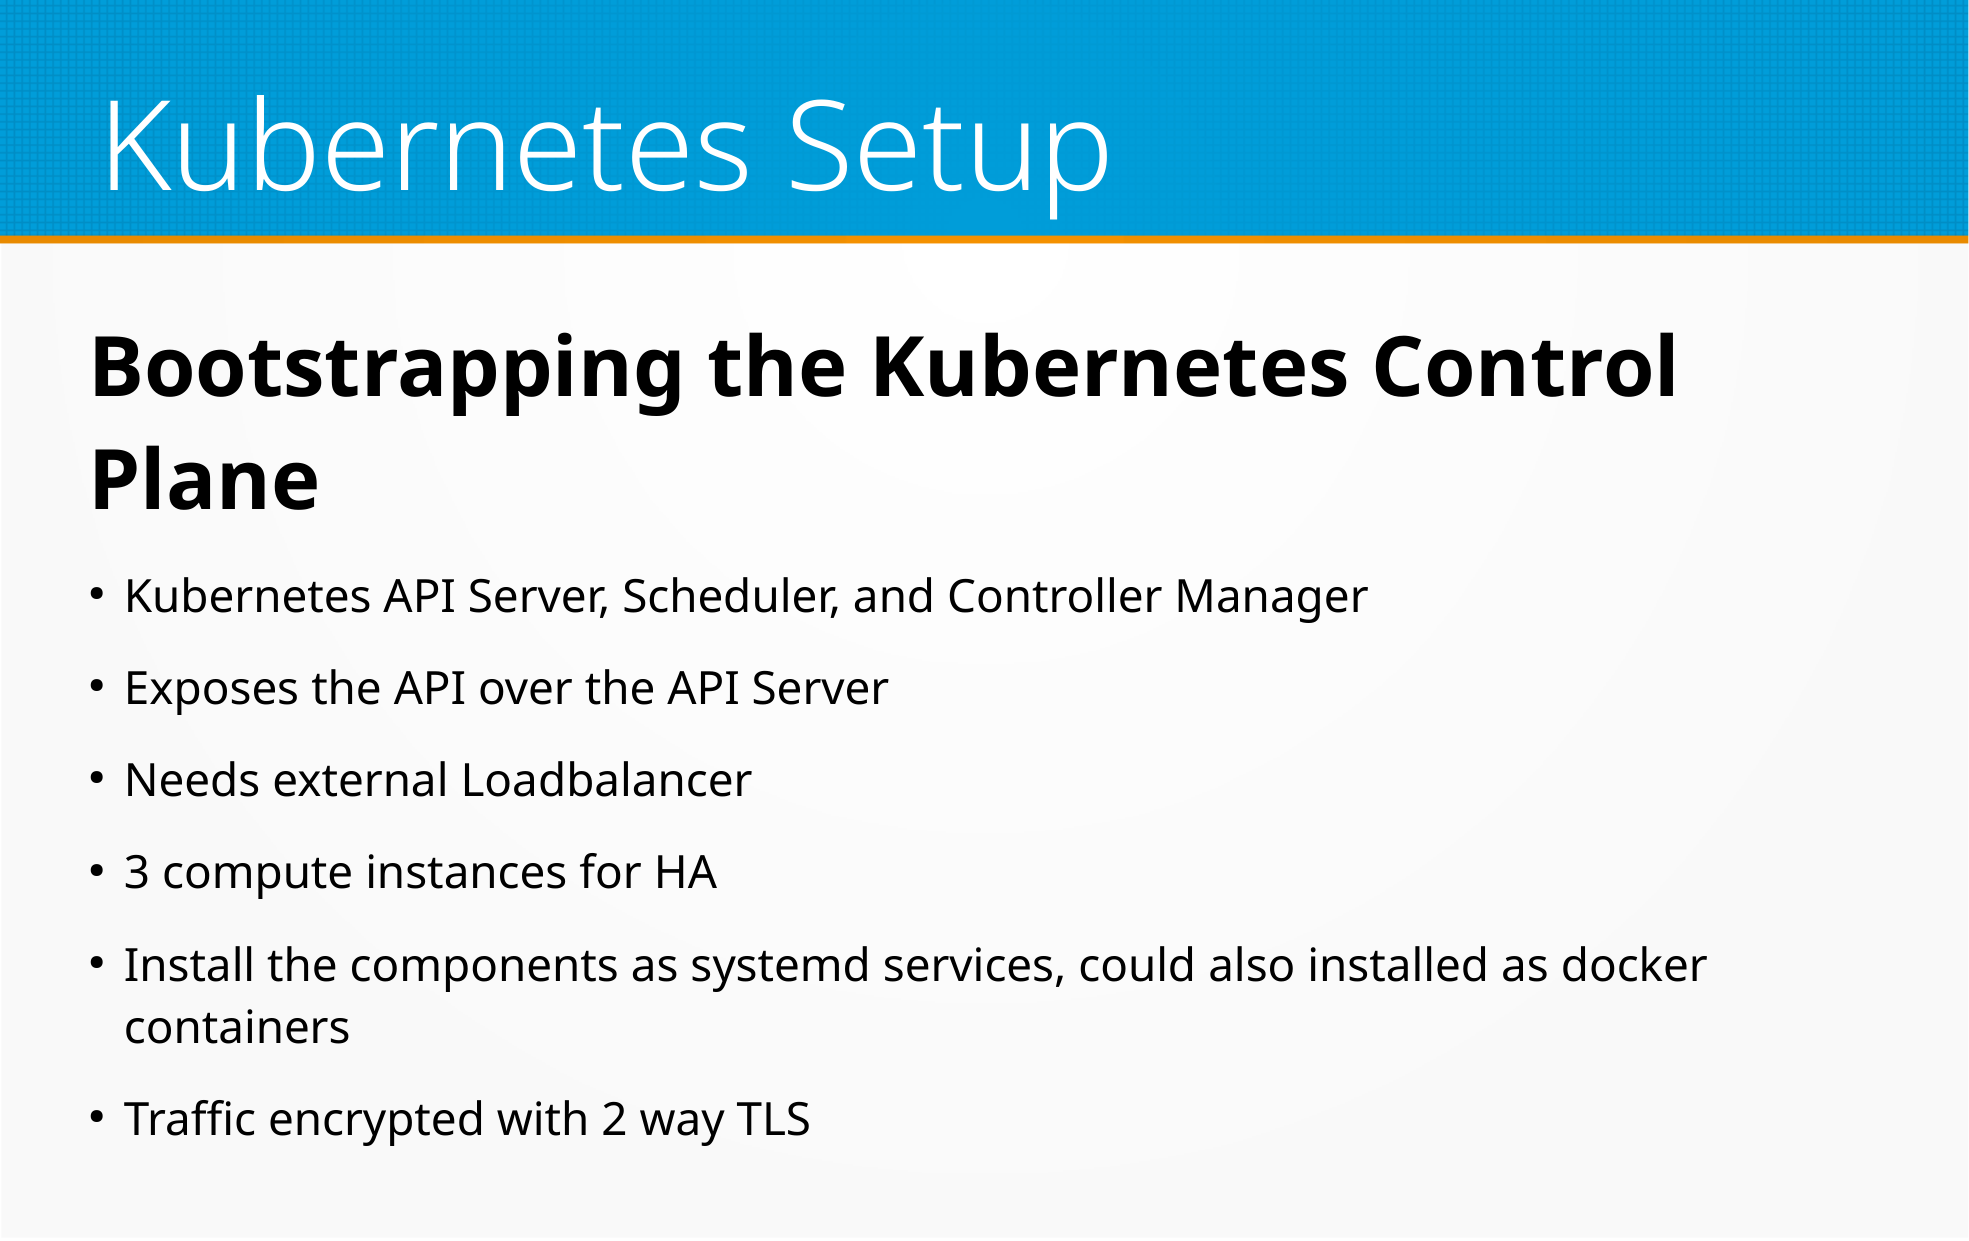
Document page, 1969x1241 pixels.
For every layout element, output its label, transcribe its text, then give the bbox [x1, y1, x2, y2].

picture [0, 236, 1969, 1241]
title Kubernetes Setup [98, 19, 1870, 227]
text_box Bootstrapping the Kubernetes Control Plane Kubernetes API Server, Scheduler, and Controller Manager Exposes the API over the API Server Needs external Loadbalancer 3 compute instances for HA Install the components as systemd services, could also installed as docker containers Traffic encrypted with 2 way TLS [82, 293, 1772, 1163]
